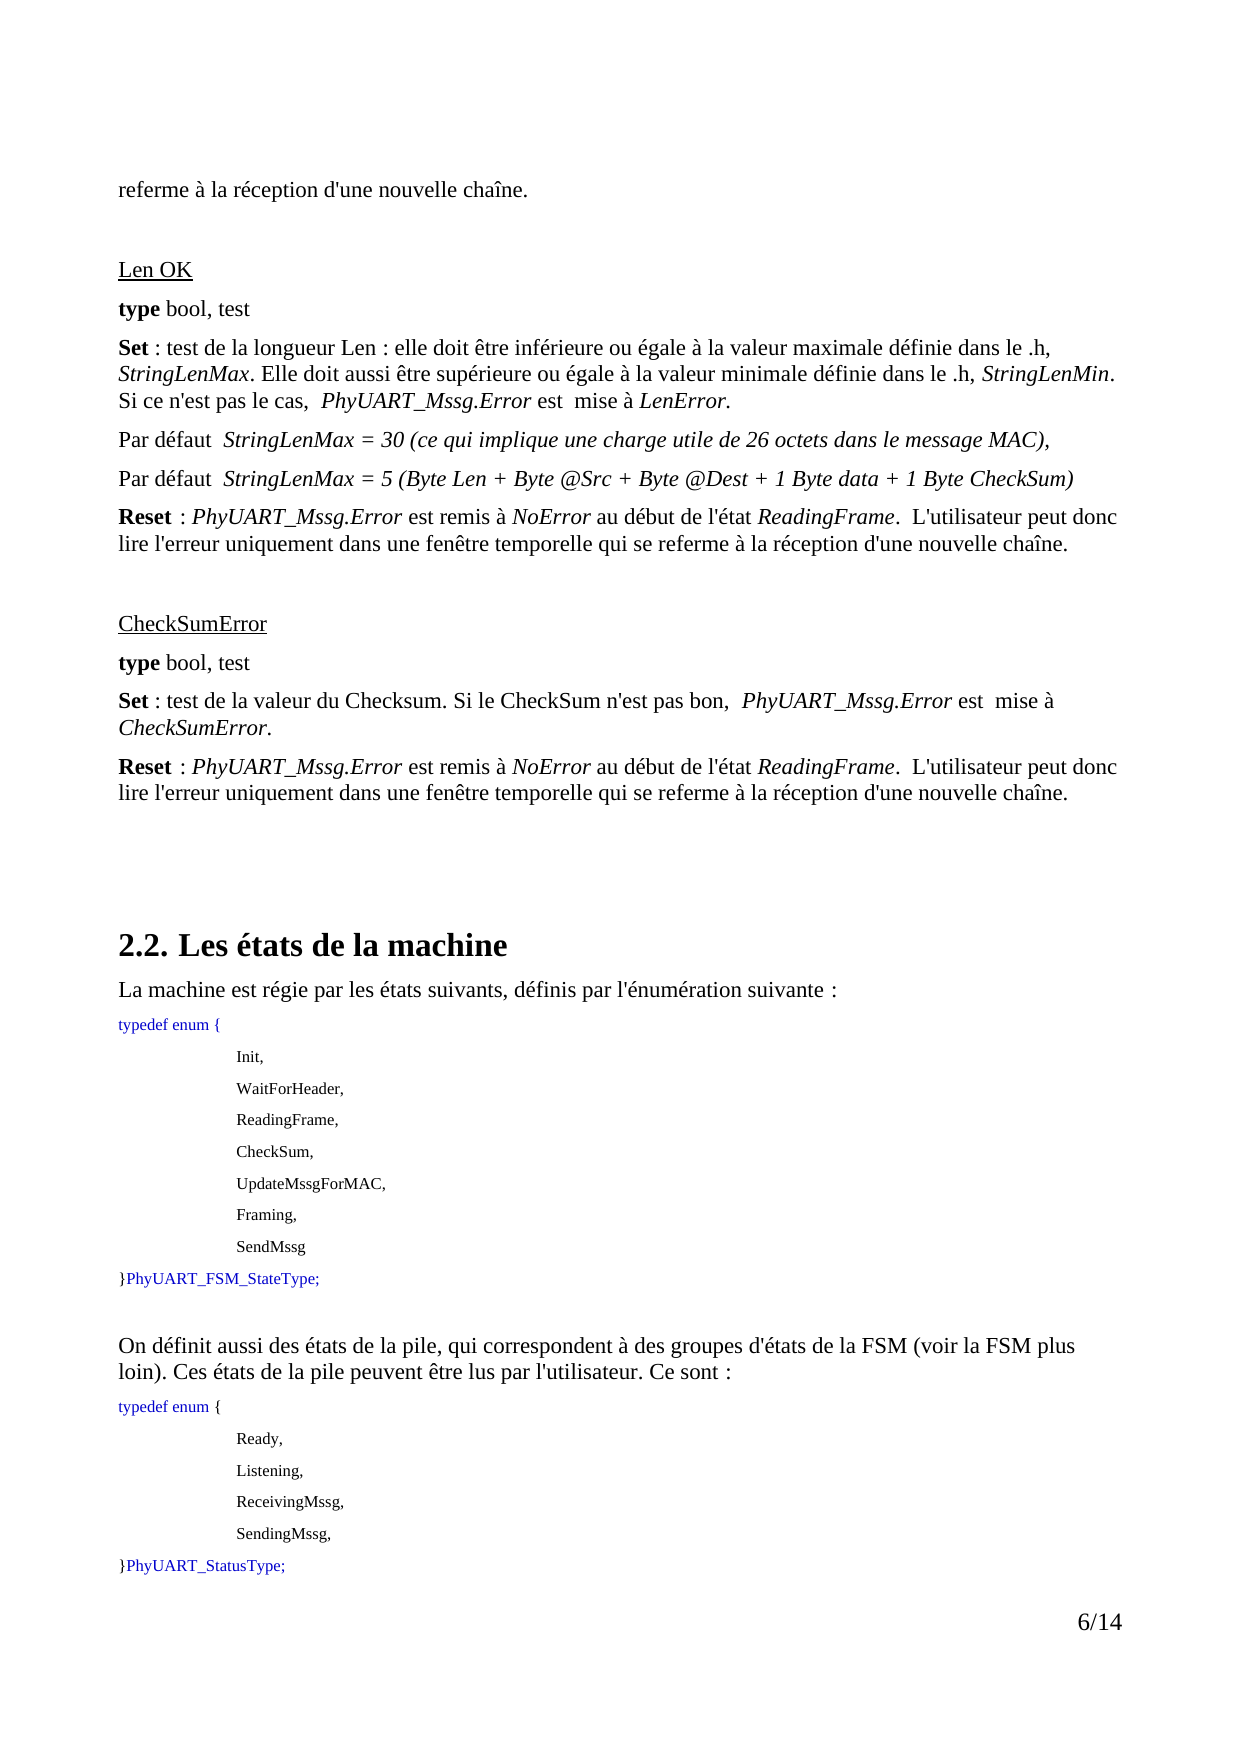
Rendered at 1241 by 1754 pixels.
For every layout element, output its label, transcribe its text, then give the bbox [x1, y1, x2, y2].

text SendingMssg, [118, 1524, 1122, 1543]
text ReceivingMssg, [118, 1492, 1122, 1511]
text On définit aussi des états de la pile, qui correspondent à des groupes d'états de la FSM (voir la FSM plus loin). Ces états de la pile peuvent être lus par l'utilisateur. Ce sont : [118, 1332, 1122, 1384]
text Len OK [118, 256, 1122, 283]
text Set : test de la valeur du Checksum. Si le CheckSum n'est pas bon, PhyUART_Mssg.Error est mise à CheckSumError. [118, 688, 1122, 740]
text }PhyUART_FSM_StateType; [118, 1268, 1122, 1288]
text referme à la réception d'une nouvelle chaîne. [118, 176, 1122, 203]
text SendMssg [118, 1237, 1122, 1256]
text typedef enum { [118, 1397, 1122, 1416]
text CheckSumError [118, 610, 1122, 636]
text Reset : PhyUART_Mssg.Error est remis à NoError au début de l'état ReadingFrame. L'utilisateur peut donc lire l'erreur uniquement dans une fenêtre temporelle qui se referme à la réception d'une nouvelle chaîne. [118, 503, 1122, 556]
text ReadingFrame, [118, 1110, 1122, 1129]
subtitle Les états de la machine [118, 926, 1122, 964]
text Par défaut StringLenMax = 30 (ce qui implique une charge utile de 26 octets dans le message MAC), [118, 426, 1122, 452]
text CheckSum, [118, 1142, 1122, 1161]
text typedef enum { [118, 1015, 1122, 1034]
text Framing, [118, 1205, 1122, 1224]
text type bool, test [118, 649, 1122, 675]
text La machine est régie par les états suivants, définis par l'énumération suivante : [118, 976, 1122, 1003]
text }PhyUART_StatusType; [118, 1555, 1122, 1574]
text Set : test de la longueur Len : elle doit être inférieure ou égale à la valeur maximale définie dans le .h, StringLenMax. Elle doit aussi être supérieure ou égale à la valeur minimale définie dans le .h, StringLenMin. Si ce n'est pas le cas, PhyUART_Mssg.Error est mise à LenError. [118, 334, 1122, 413]
text UpdateMssgForMAC, [118, 1173, 1122, 1193]
text type bool, test [118, 295, 1122, 322]
text Ready, [118, 1429, 1122, 1448]
text Par défaut StringLenMax = 5 (Byte Len + Byte @Src + Byte @Dest + 1 Byte data + 1 Byte CheckSum) [118, 464, 1122, 491]
text Listening, [118, 1460, 1122, 1479]
text Init, [118, 1047, 1122, 1066]
text WaitForHeader, [118, 1078, 1122, 1098]
text Reset : PhyUART_Mssg.Error est remis à NoError au début de l'état ReadingFrame. L'utilisateur peut donc lire l'erreur uniquement dans une fenêtre temporelle qui se referme à la réception d'une nouvelle chaîne. [118, 753, 1122, 806]
